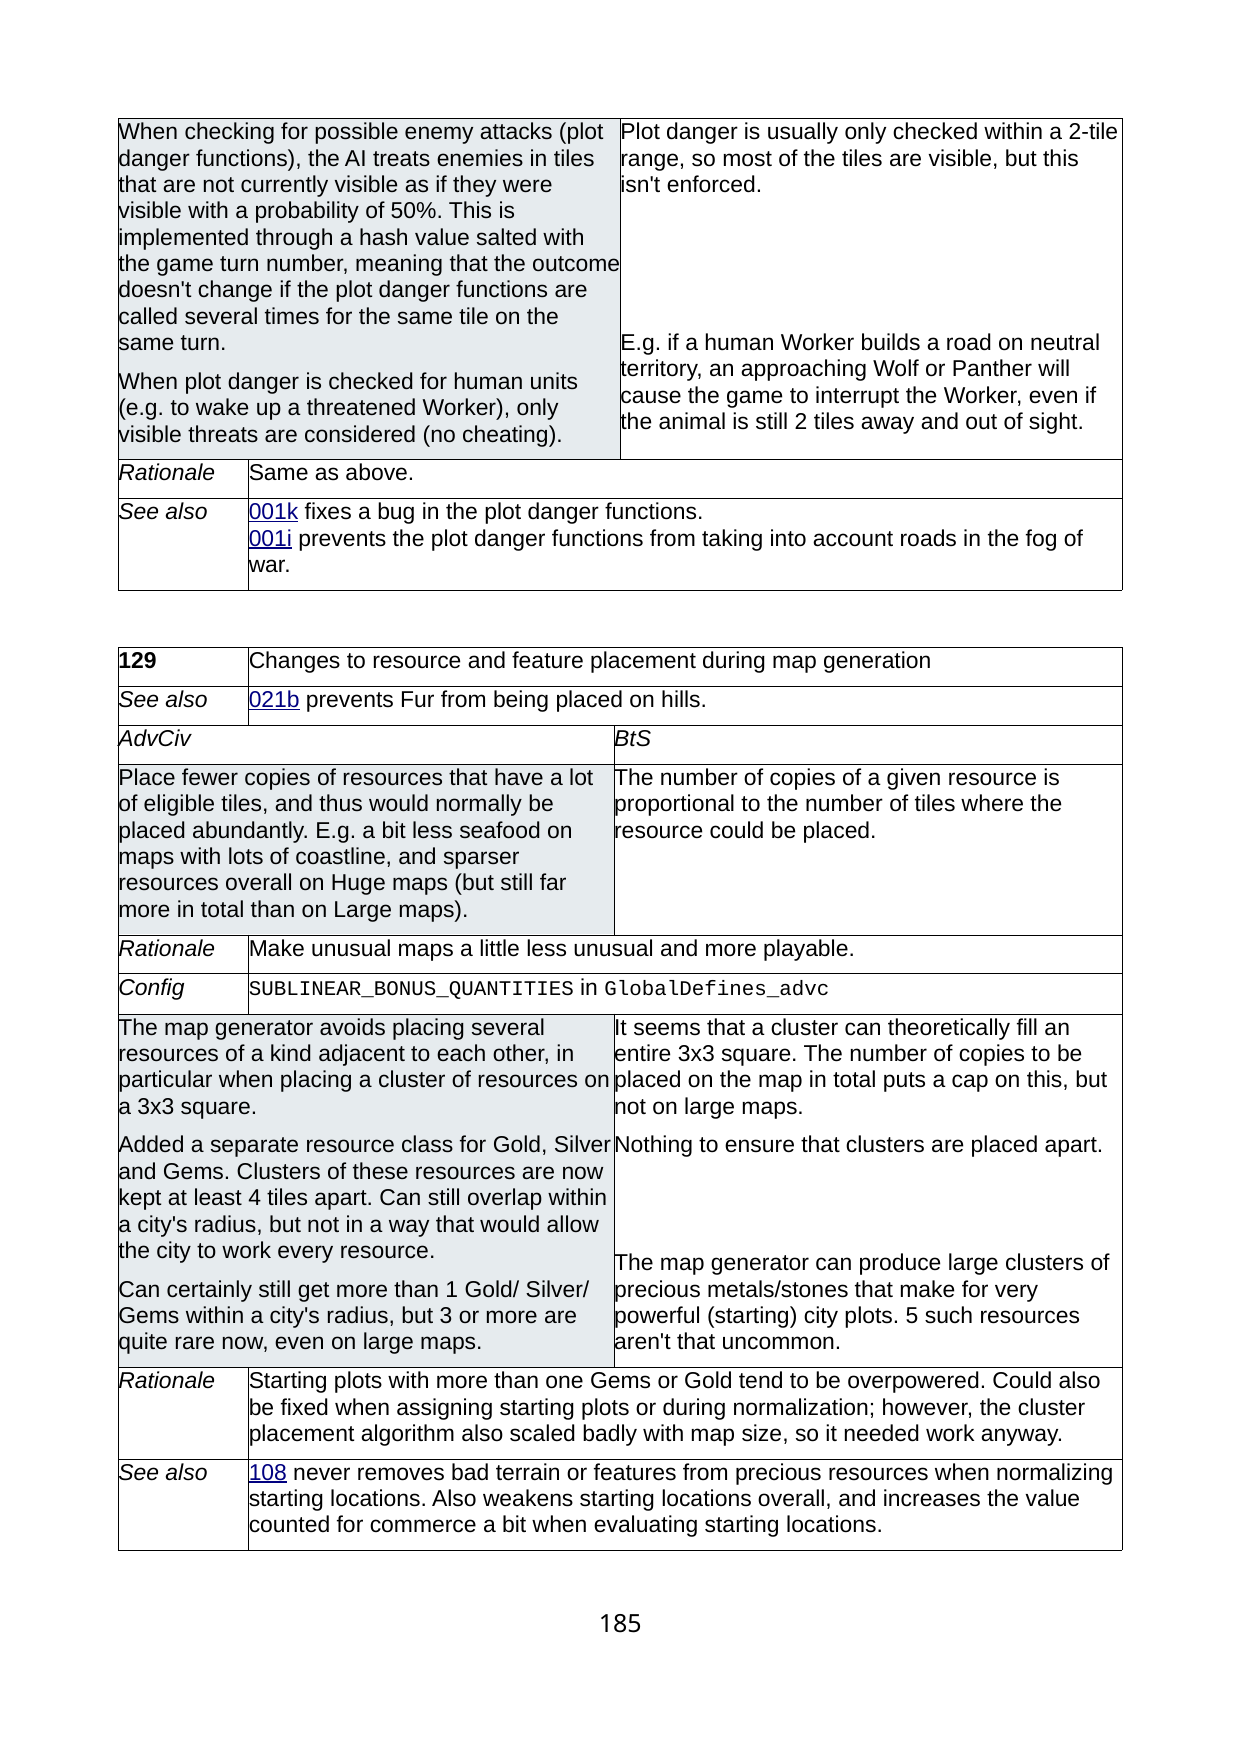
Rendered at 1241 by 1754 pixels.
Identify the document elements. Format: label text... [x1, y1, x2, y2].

table_cell 108 never removes bad terrain or features from precious resources when normalizing starting locations. Also weakens starting locations overall, and increases the value counted for commerce a bit when evaluating starting locations. [249, 1460, 1122, 1550]
table_cell 021b prevents Fur from being placed on hills. [249, 687, 1122, 725]
table_cell The number of copies of a given resource is proportional to the number of tiles where the resource could be placed. [615, 765, 1122, 934]
table_cell It seems that a cluster can theoretically fill an entire 3x3 square. The number of copies to be placed on the map in total puts a cap on this, but not on large maps. Nothing to ensure that clusters are placed apart. The map generator can produce large clusters of precious metals/stones that make for very powerful (starting) city plots. 5 such resources aren't that uncommon. [615, 1015, 1122, 1367]
table_header Changes to resource and feature placement during map generation [249, 648, 1122, 686]
table_cell Plot danger is usually only checked within a 2-tile range, so most of the tiles are visible, but this isn't enforced. E.g. if a human Worker builds a road on neutral territory, an approaching Wolf or Panther will cause the game to interrupt the Worker, even if the animal is still 2 tiles away and out of sight. [621, 119, 1122, 459]
table_cell Make unusual maps a little less unusual and more playable. [249, 936, 1122, 973]
table_cell BtS [615, 726, 1122, 764]
table_cell Rationale [119, 460, 248, 498]
table_cell Starting plots with more than one Gems or Gold tend to be overpowered. Could also be fixed when assigning starting plots or during normalization; however, the cluster placement algorithm also scaled badly with map size, so it needed work anyway. [249, 1368, 1122, 1459]
table_cell Place fewer copies of resources that have a lot of eligible tiles, and thus would normally be placed abundantly. E.g. a bit less seafood on maps with lots of coastline, and sparser resources overall on Huge maps (but still far more in total than on Large maps). [119, 765, 614, 934]
table_cell AdvCiv [119, 726, 614, 764]
table_cell The map generator avoids placing several resources of a kind adjacent to each other, in particular when placing a cluster of resources on a 3x3 square. Added a separate resource class for Gold, Silver and Gems. Clusters of these resources are now kept at least 4 tiles apart. Can still overlap within a city's radius, but not in a way that would allow the city to work every resource. Can certainly still get more than 1 Gold/ Silver/ Gems within a city's radius, but 3 or more are quite rare now, even on large maps. [119, 1015, 614, 1367]
table_cell See also [119, 687, 248, 725]
table_cell Same as above. [249, 460, 1122, 498]
table_cell See also [119, 499, 248, 590]
table_cell When checking for possible enemy attacks (plot danger functions), the AI treats enemies in tiles that are not currently visible as if they were visible with a probability of 50%. This is implemented through a hash value salted with the game turn number, meaning that the outcome doesn't change if the plot danger functions are called several times for the same tile on the same turn. When plot danger is checked for human units (e.g. to wake up a threatened Worker), only visible threats are considered (no cheating). [119, 119, 620, 459]
table_cell 001k fixes a bug in the plot danger functions. 001i prevents the plot danger functions from taking into account roads in the fog of war. [249, 499, 1122, 590]
table_header 129 [119, 648, 248, 686]
table_cell SUBLINEAR_BONUS_QUANTITIES in GlobalDefines_advc [249, 974, 1122, 1013]
table_cell Config [119, 974, 248, 1013]
table_cell See also [119, 1460, 248, 1550]
table_cell Rationale [119, 1368, 248, 1459]
table_cell Rationale [119, 936, 248, 973]
